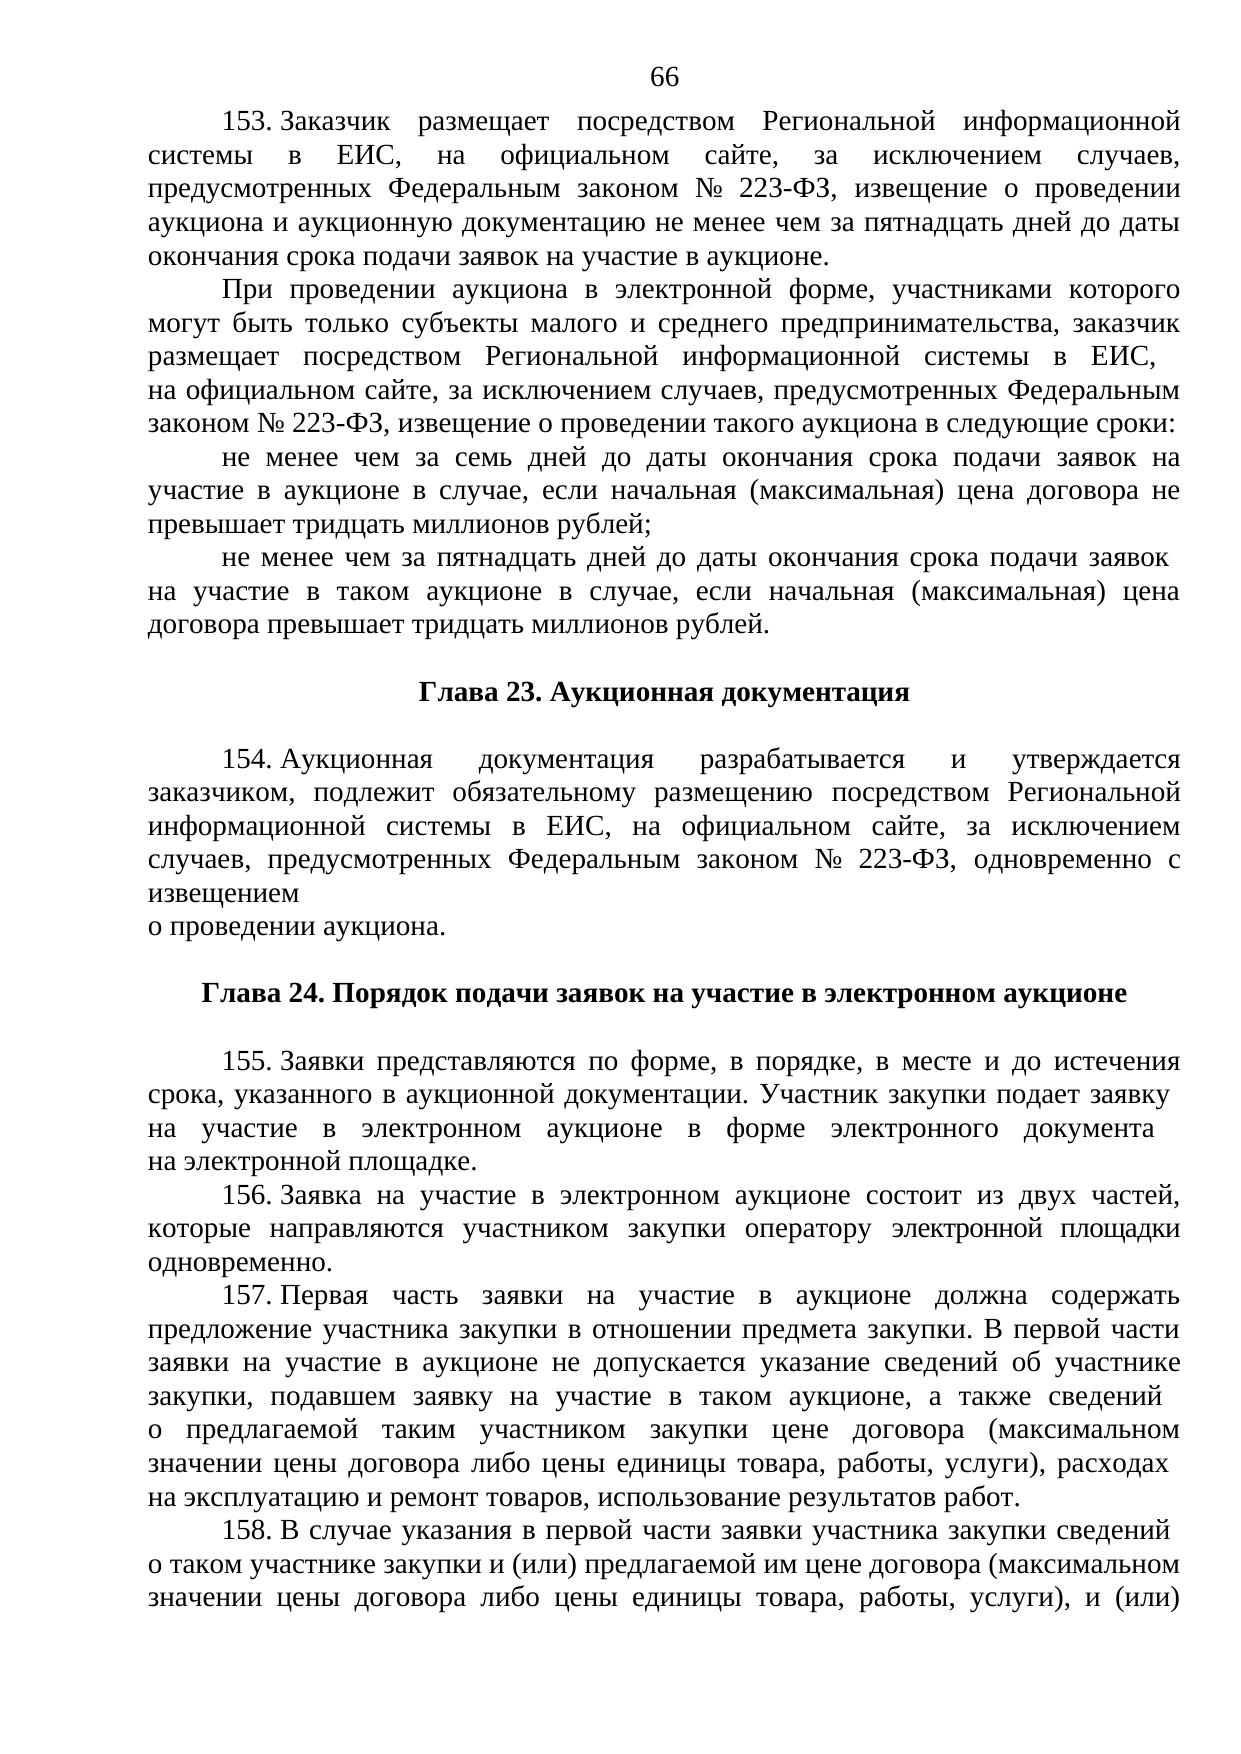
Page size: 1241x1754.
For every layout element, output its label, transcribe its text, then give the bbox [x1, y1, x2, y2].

text Глава 23. Аукционная документация [148, 674, 1181, 707]
text не менее чем за пятнадцать дней до даты окончания срока подачи заявок на участие в таком аукционе в случае, если начальная (максимальная) цена договора превышает тридцать миллионов рублей. [148, 539, 1181, 640]
text 157. Первая часть заявки на участие в аукционе должна содержать предложение участника закупки в отношении предмета закупки. В первой части заявки на участие в аукционе не допускается указание сведений об участнике закупки, подавшем заявку на участие в таком аукционе, а также сведений о предлагаемой таким участником закупки цене договора (максимальном значении цены договора либо цены единицы товара, работы, услуги), расходах на эксплуатацию и ремонт товаров, использование результатов работ. [148, 1277, 1181, 1512]
text Глава 24. Порядок подачи заявок на участие в электронном аукционе [148, 976, 1181, 1009]
text 156. Заявка на участие в электронном аукционе состоит из двух частей, которые направляются участником закупки оператору электронной площадки одновременно. [148, 1177, 1181, 1277]
text 155. Заявки представляются по форме, в порядке, в месте и до истечения срока, указанного в аукционной документации. Участник закупки подает заявку на участие в электронном аукционе в форме электронного документа на электронной площадке. [148, 1043, 1181, 1177]
text 153. Заказчик размещает посредством Региональной информационной системы в ЕИС, на официальном сайте, за исключением случаев, предусмотренных Федеральным законом № 223-ФЗ, извещение о проведении аукциона и аукционную документацию не менее чем за пятнадцать дней до даты окончания срока подачи заявок на участие в аукционе. [148, 103, 1181, 271]
text 154. Аукционная документация разрабатывается и утверждается заказчиком, подлежит обязательному размещению посредством Региональной информационной системы в ЕИС, на официальном сайте, за исключением случаев, предусмотренных Федеральным законом № 223-ФЗ, одновременно с извещением о проведении аукциона. [148, 741, 1181, 942]
text не менее чем за семь дней до даты окончания срока подачи заявок на участие в аукционе в случае, если начальная (максимальная) цена договора не превышает тридцать миллионов рублей; [148, 439, 1181, 539]
text 158. В случае указания в первой части заявки участника закупки сведений о таком участнике закупки и (или) предлагаемой им цене договора (максимальном значении цены договора либо цены единицы товара, работы, услуги), и (или) [148, 1512, 1181, 1613]
text При проведении аукциона в электронной форме, участниками которого могут быть только субъекты малого и среднего предпринимательства, заказчик размещает посредством Региональной информационной системы в ЕИС, на официальном сайте, за исключением случаев, предусмотренных Федеральным законом № 223-ФЗ, извещение о проведении такого аукциона в следующие сроки: [148, 271, 1181, 439]
